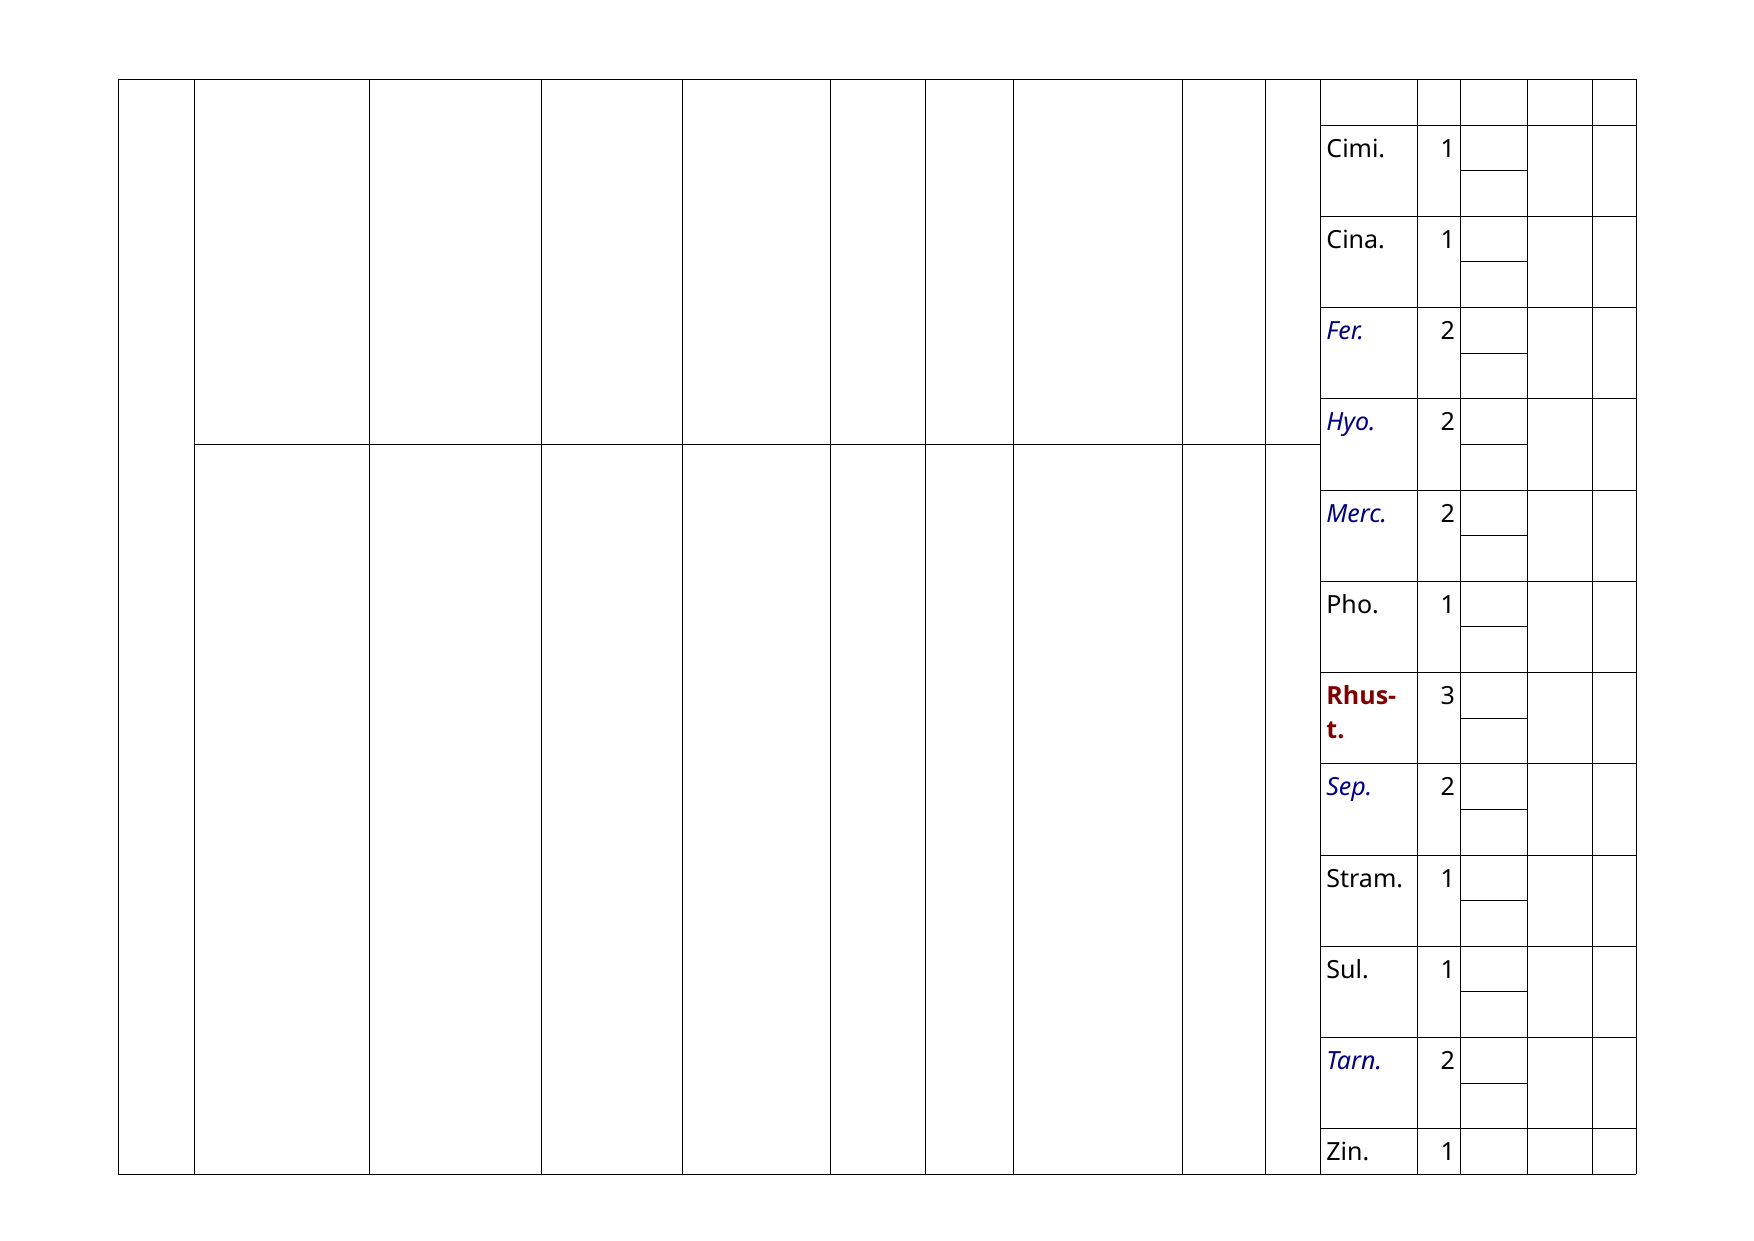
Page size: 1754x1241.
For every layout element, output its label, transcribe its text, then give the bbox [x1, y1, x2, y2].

table_cell [1528, 947, 1592, 1037]
table_cell 1 [1418, 582, 1460, 672]
table_cell [1593, 80, 1636, 124]
table_cell [195, 80, 369, 444]
table_cell [1461, 262, 1527, 307]
table_cell [1461, 1084, 1527, 1128]
table_cell [370, 80, 541, 444]
table_cell 1 [1418, 947, 1460, 1037]
table_cell [370, 445, 541, 1174]
table_cell [1593, 764, 1636, 854]
table_cell [1321, 80, 1417, 124]
table_cell [1461, 308, 1527, 353]
table_cell [1014, 80, 1182, 444]
table_cell 1 [1418, 217, 1460, 307]
table_cell [119, 80, 194, 1174]
table_cell [1183, 445, 1265, 1174]
table_cell Tarn. [1321, 1038, 1417, 1128]
table_cell [1461, 719, 1527, 763]
table_cell [1593, 1129, 1636, 1174]
table_cell [1418, 80, 1460, 124]
table_cell [1183, 80, 1265, 444]
table_cell [1528, 673, 1592, 763]
table_cell [1461, 582, 1527, 626]
table_cell [1528, 217, 1592, 307]
table_cell [1461, 354, 1527, 398]
table_cell Stram. [1321, 856, 1417, 946]
table_cell 3 [1418, 673, 1460, 763]
table_cell 2 [1418, 308, 1460, 398]
table_cell [683, 445, 830, 1174]
table_cell Rhus-t. [1321, 673, 1417, 763]
table_cell [1461, 1129, 1527, 1174]
table_cell [1528, 856, 1592, 946]
table_cell [1461, 810, 1527, 854]
table_cell [1528, 764, 1592, 854]
table_cell Hyo. [1321, 399, 1417, 489]
table_cell 2 [1418, 399, 1460, 489]
table_cell [195, 445, 369, 1174]
table_cell [1528, 491, 1592, 581]
table_cell [1593, 1038, 1636, 1128]
table_cell 1 [1418, 856, 1460, 946]
table_cell Pho. [1321, 582, 1417, 672]
table_cell [1593, 947, 1636, 1037]
table_cell [1461, 947, 1527, 991]
table_cell [1528, 1038, 1592, 1128]
table_cell [1014, 445, 1182, 1174]
table_cell 1 [1418, 1129, 1460, 1174]
table_cell [1461, 80, 1527, 124]
table_cell [1461, 445, 1527, 489]
table_cell Cina. [1321, 217, 1417, 307]
table_cell [1528, 308, 1592, 398]
table_cell [1593, 126, 1636, 216]
table_cell [1461, 673, 1527, 718]
table_cell [1461, 764, 1527, 809]
table_cell Zin. [1321, 1129, 1417, 1174]
table_cell Fer. [1321, 308, 1417, 398]
table_cell [1461, 992, 1527, 1037]
table_cell [1593, 217, 1636, 307]
table_cell [1461, 171, 1527, 216]
table_cell Sep. [1321, 764, 1417, 854]
table_cell Merc. [1321, 491, 1417, 581]
table_cell [1593, 399, 1636, 489]
table_cell [1461, 901, 1527, 946]
table_cell [1461, 856, 1527, 900]
table_cell [1593, 491, 1636, 581]
table_cell [1593, 582, 1636, 672]
table_cell [1461, 217, 1527, 261]
table_cell 2 [1418, 764, 1460, 854]
table_cell [1461, 1038, 1527, 1083]
table_cell [1593, 673, 1636, 763]
table_cell [1461, 491, 1527, 535]
table_cell [1593, 856, 1636, 946]
table_cell [1528, 1129, 1592, 1174]
table_cell 2 [1418, 491, 1460, 581]
table_cell [1461, 627, 1527, 672]
table_cell [1266, 80, 1320, 444]
table_cell [1461, 536, 1527, 581]
table_cell [542, 445, 682, 1174]
table_cell [831, 80, 925, 444]
table_cell [1461, 126, 1527, 170]
table_cell [683, 80, 830, 444]
table_cell Cimi. [1321, 126, 1417, 216]
table_cell 2 [1418, 1038, 1460, 1128]
table_cell [1528, 126, 1592, 216]
table_cell [1461, 399, 1527, 444]
table_cell [926, 80, 1013, 444]
table_cell [926, 445, 1013, 1174]
table_cell 1 [1418, 126, 1460, 216]
table_cell [1528, 399, 1592, 489]
table_cell [542, 80, 682, 444]
table_cell [831, 445, 925, 1174]
table_cell [1528, 582, 1592, 672]
table_cell [1266, 445, 1320, 1174]
table_cell [1593, 308, 1636, 398]
table_cell [1528, 80, 1592, 124]
table_cell Sul. [1321, 947, 1417, 1037]
